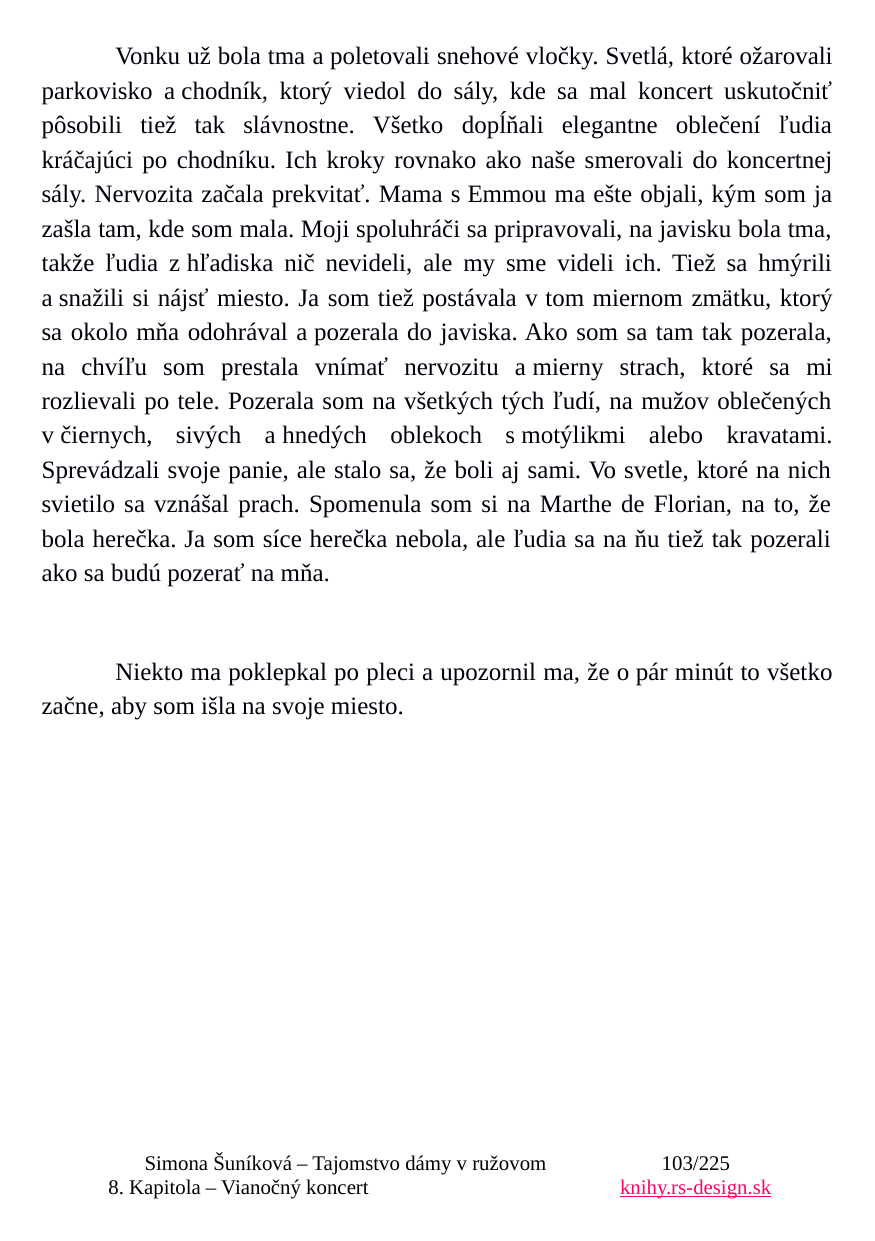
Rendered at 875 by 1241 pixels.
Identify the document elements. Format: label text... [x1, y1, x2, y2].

text Vonku už bola tma a poletovali snehové vločky. Svetlá, ktoré ožarovali parkovisko a chodník, ktorý viedol do sály, kde sa mal koncert uskutočniť pôsobili tiež tak slávnostne. Všetko dopĺňali elegantne oblečení ľudia kráčajúci po chodníku. Ich kroky rovnako ako naše smerovali do koncertnej sály. Nervozita začala prekvitať. Mama s Emmou ma ešte objali, kým som ja zašla tam, kde som mala. Moji spoluhráči sa pripravovali, na javisku bola tma, takže ľudia z hľadiska nič nevideli, ale my sme videli ich. Tiež sa hmýrili a snažili si nájsť miesto. Ja som tiež postávala v tom miernom zmätku, ktorý sa okolo mňa odohrával a pozerala do javiska. Ako som sa tam tak pozerala, na chvíľu som prestala vnímať nervozitu a mierny strach, ktoré sa mi rozlievali po tele. Pozerala som na všetkých tých ľudí, na mužov oblečených v čiernych, sivých a hnedých oblekoch s motýlikmi alebo kravatami. Sprevádzali svoje panie, ale stalo sa, že boli aj sami. Vo svetle, ktoré na nich svietilo sa vznášal prach. Spomenula som si na Marthe de Florian, na to, že bola herečka. Ja som síce herečka nebola, ale ľudia sa na ňu tiež tak pozerali ako sa budú pozerať na mňa. [41, 41, 833, 587]
text Niekto ma poklepkal po pleci a upozornil ma, že o pár minút to všetko začne, aby som išla na svoje miesto. [41, 657, 833, 720]
